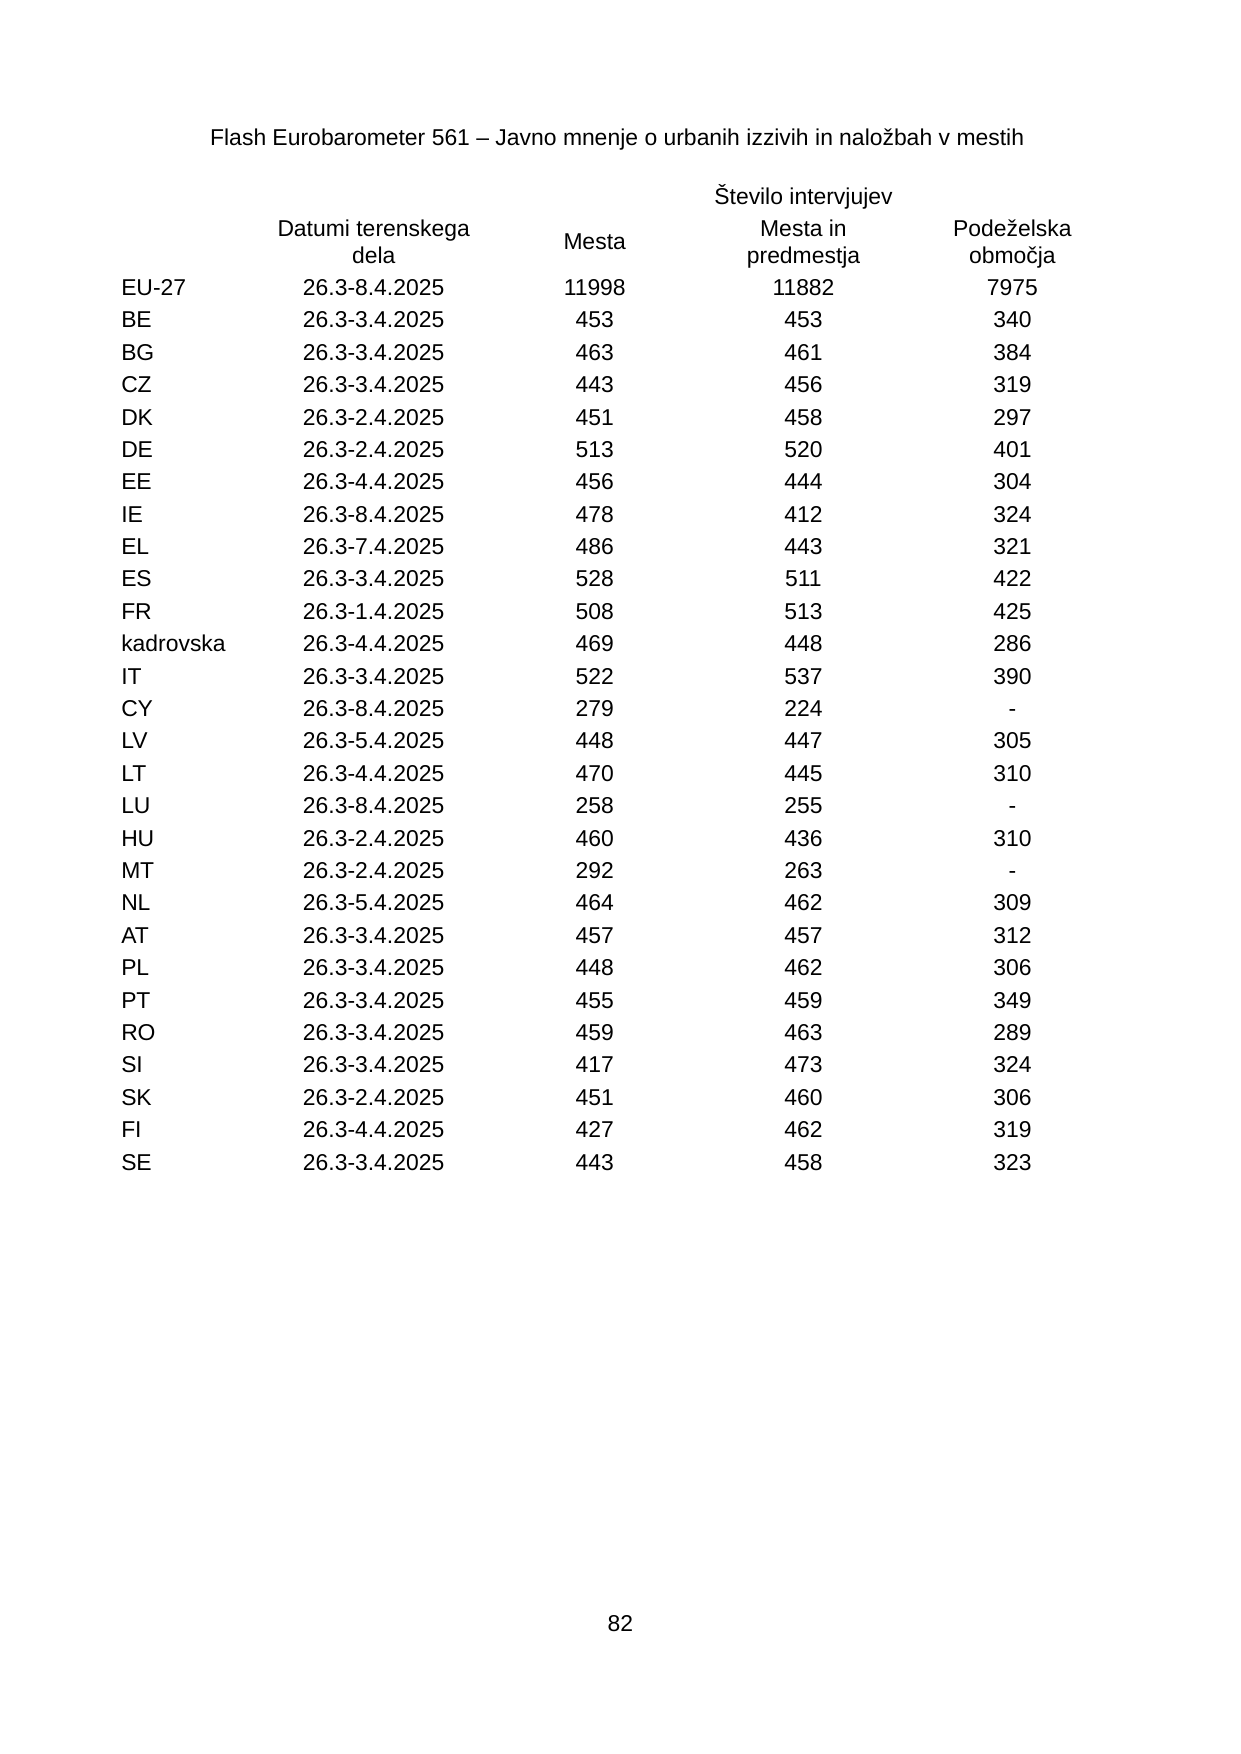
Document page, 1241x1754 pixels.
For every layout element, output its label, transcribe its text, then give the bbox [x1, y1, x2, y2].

table_cell 312 [908, 919, 1117, 951]
table_cell Datumi terenskega dela [257, 212, 490, 271]
table_header [257, 180, 490, 212]
table_cell FR [118, 595, 257, 627]
table_cell 292 [490, 854, 699, 886]
table_cell 457 [490, 919, 699, 951]
table_cell 26.3-1.4.2025 [257, 595, 490, 627]
table_cell 26.3-4.4.2025 [257, 1113, 490, 1146]
table_cell 310 [908, 822, 1117, 854]
table_cell MT [118, 854, 257, 886]
table_cell 469 [490, 627, 699, 659]
table_cell AT [118, 919, 257, 951]
table_cell 511 [699, 563, 908, 595]
table_cell 26.3-3.4.2025 [257, 563, 490, 595]
table_cell DE [118, 433, 257, 465]
table_cell 224 [699, 692, 908, 724]
table_cell 412 [699, 498, 908, 530]
table_cell 458 [699, 1146, 908, 1178]
table_cell 451 [490, 400, 699, 433]
table_cell 297 [908, 400, 1117, 433]
table_cell kadrovska [118, 627, 257, 659]
table_cell 461 [699, 336, 908, 368]
table_cell SE [118, 1146, 257, 1178]
table_cell 520 [699, 433, 908, 465]
table_cell 310 [908, 757, 1117, 789]
table_cell 464 [490, 886, 699, 919]
table_cell LT [118, 757, 257, 789]
table_cell 445 [699, 757, 908, 789]
table_cell NL [118, 886, 257, 919]
table_cell 324 [908, 498, 1117, 530]
table_cell 26.3-4.4.2025 [257, 627, 490, 659]
table_cell 258 [490, 789, 699, 822]
table_cell - [908, 854, 1117, 886]
table_cell 26.3-2.4.2025 [257, 1081, 490, 1113]
table_cell 528 [490, 563, 699, 595]
table_cell 462 [699, 886, 908, 919]
table_cell - [908, 789, 1117, 822]
table_cell LV [118, 724, 257, 757]
table_cell 306 [908, 951, 1117, 983]
table_cell 436 [699, 822, 908, 854]
table_cell 26.3-2.4.2025 [257, 822, 490, 854]
table_cell 508 [490, 595, 699, 627]
table_cell 456 [699, 368, 908, 400]
table_cell Mesta in predmestja [699, 212, 908, 271]
table_cell 26.3-3.4.2025 [257, 303, 490, 336]
table_cell 289 [908, 1016, 1117, 1048]
table_cell 462 [699, 1113, 908, 1146]
table_cell 463 [490, 336, 699, 368]
table_cell 11882 [699, 271, 908, 303]
table_cell 459 [699, 984, 908, 1016]
table_cell 305 [908, 724, 1117, 757]
table_cell 26.3-7.4.2025 [257, 530, 490, 562]
table_cell 26.3-2.4.2025 [257, 854, 490, 886]
table_cell 304 [908, 465, 1117, 498]
table_cell 448 [490, 951, 699, 983]
table_cell EL [118, 530, 257, 562]
table_cell 478 [490, 498, 699, 530]
table_cell 26.3-3.4.2025 [257, 951, 490, 983]
table_cell EE [118, 465, 257, 498]
table_cell 26.3-2.4.2025 [257, 433, 490, 465]
table_cell 26.3-5.4.2025 [257, 886, 490, 919]
table_cell 26.3-3.4.2025 [257, 336, 490, 368]
table_cell 455 [490, 984, 699, 1016]
table_cell 448 [699, 627, 908, 659]
table_cell 401 [908, 433, 1117, 465]
table_cell 309 [908, 886, 1117, 919]
table_header Število intervjujev [490, 180, 1117, 212]
table_cell PT [118, 984, 257, 1016]
table_cell 462 [699, 951, 908, 983]
table_cell 7975 [908, 271, 1117, 303]
table_cell CZ [118, 368, 257, 400]
table_cell DK [118, 400, 257, 433]
table_cell HU [118, 822, 257, 854]
table_cell 26.3-8.4.2025 [257, 692, 490, 724]
table_cell 443 [490, 368, 699, 400]
table_cell 26.3-8.4.2025 [257, 498, 490, 530]
table_cell IT [118, 660, 257, 692]
table_cell [118, 212, 257, 271]
table_cell FI [118, 1113, 257, 1146]
table_cell 286 [908, 627, 1117, 659]
table_cell 460 [490, 822, 699, 854]
table_cell ES [118, 563, 257, 595]
table_cell BE [118, 303, 257, 336]
table_cell 26.3-3.4.2025 [257, 660, 490, 692]
table_cell 451 [490, 1081, 699, 1113]
table_cell 26.3-8.4.2025 [257, 271, 490, 303]
table_cell 319 [908, 368, 1117, 400]
table_cell 26.3-3.4.2025 [257, 368, 490, 400]
table_cell 319 [908, 1113, 1117, 1146]
table_cell - [908, 692, 1117, 724]
table_cell 456 [490, 465, 699, 498]
table_cell Mesta [490, 212, 699, 271]
table_cell 473 [699, 1048, 908, 1081]
table_cell 255 [699, 789, 908, 822]
table_cell 486 [490, 530, 699, 562]
table_cell 390 [908, 660, 1117, 692]
table_cell 443 [699, 530, 908, 562]
table_header [118, 180, 257, 212]
table_cell 26.3-3.4.2025 [257, 919, 490, 951]
table_cell 340 [908, 303, 1117, 336]
table_cell 26.3-2.4.2025 [257, 400, 490, 433]
table_cell 453 [490, 303, 699, 336]
table_cell PL [118, 951, 257, 983]
table_cell 427 [490, 1113, 699, 1146]
table_cell 26.3-3.4.2025 [257, 1146, 490, 1178]
table_cell 26.3-5.4.2025 [257, 724, 490, 757]
table_cell 513 [699, 595, 908, 627]
table_cell 457 [699, 919, 908, 951]
table_cell EU-27 [118, 271, 257, 303]
table_cell BG [118, 336, 257, 368]
table_cell 323 [908, 1146, 1117, 1178]
table_cell CY [118, 692, 257, 724]
table_cell 444 [699, 465, 908, 498]
table_cell 26.3-4.4.2025 [257, 757, 490, 789]
table_cell 537 [699, 660, 908, 692]
table_cell Podeželska območja [908, 212, 1117, 271]
table_cell 522 [490, 660, 699, 692]
table_cell 349 [908, 984, 1117, 1016]
table_cell 443 [490, 1146, 699, 1178]
table_cell 459 [490, 1016, 699, 1048]
table_cell LU [118, 789, 257, 822]
table_cell RO [118, 1016, 257, 1048]
table_cell 453 [699, 303, 908, 336]
table_cell 324 [908, 1048, 1117, 1081]
table_cell IE [118, 498, 257, 530]
table_cell 384 [908, 336, 1117, 368]
table_cell 460 [699, 1081, 908, 1113]
table_cell SI [118, 1048, 257, 1081]
table_cell 11998 [490, 271, 699, 303]
table_cell SK [118, 1081, 257, 1113]
table_cell 26.3-4.4.2025 [257, 465, 490, 498]
table_cell 463 [699, 1016, 908, 1048]
table_cell 425 [908, 595, 1117, 627]
table_cell 263 [699, 854, 908, 886]
table_cell 417 [490, 1048, 699, 1081]
table_cell 458 [699, 400, 908, 433]
table_cell 279 [490, 692, 699, 724]
table_cell 470 [490, 757, 699, 789]
table_cell 26.3-3.4.2025 [257, 984, 490, 1016]
table_cell 306 [908, 1081, 1117, 1113]
table_cell 447 [699, 724, 908, 757]
table_cell 513 [490, 433, 699, 465]
table_cell 26.3-8.4.2025 [257, 789, 490, 822]
table_cell 26.3-3.4.2025 [257, 1048, 490, 1081]
table_cell 321 [908, 530, 1117, 562]
table_cell 448 [490, 724, 699, 757]
table_cell 26.3-3.4.2025 [257, 1016, 490, 1048]
table_cell 422 [908, 563, 1117, 595]
